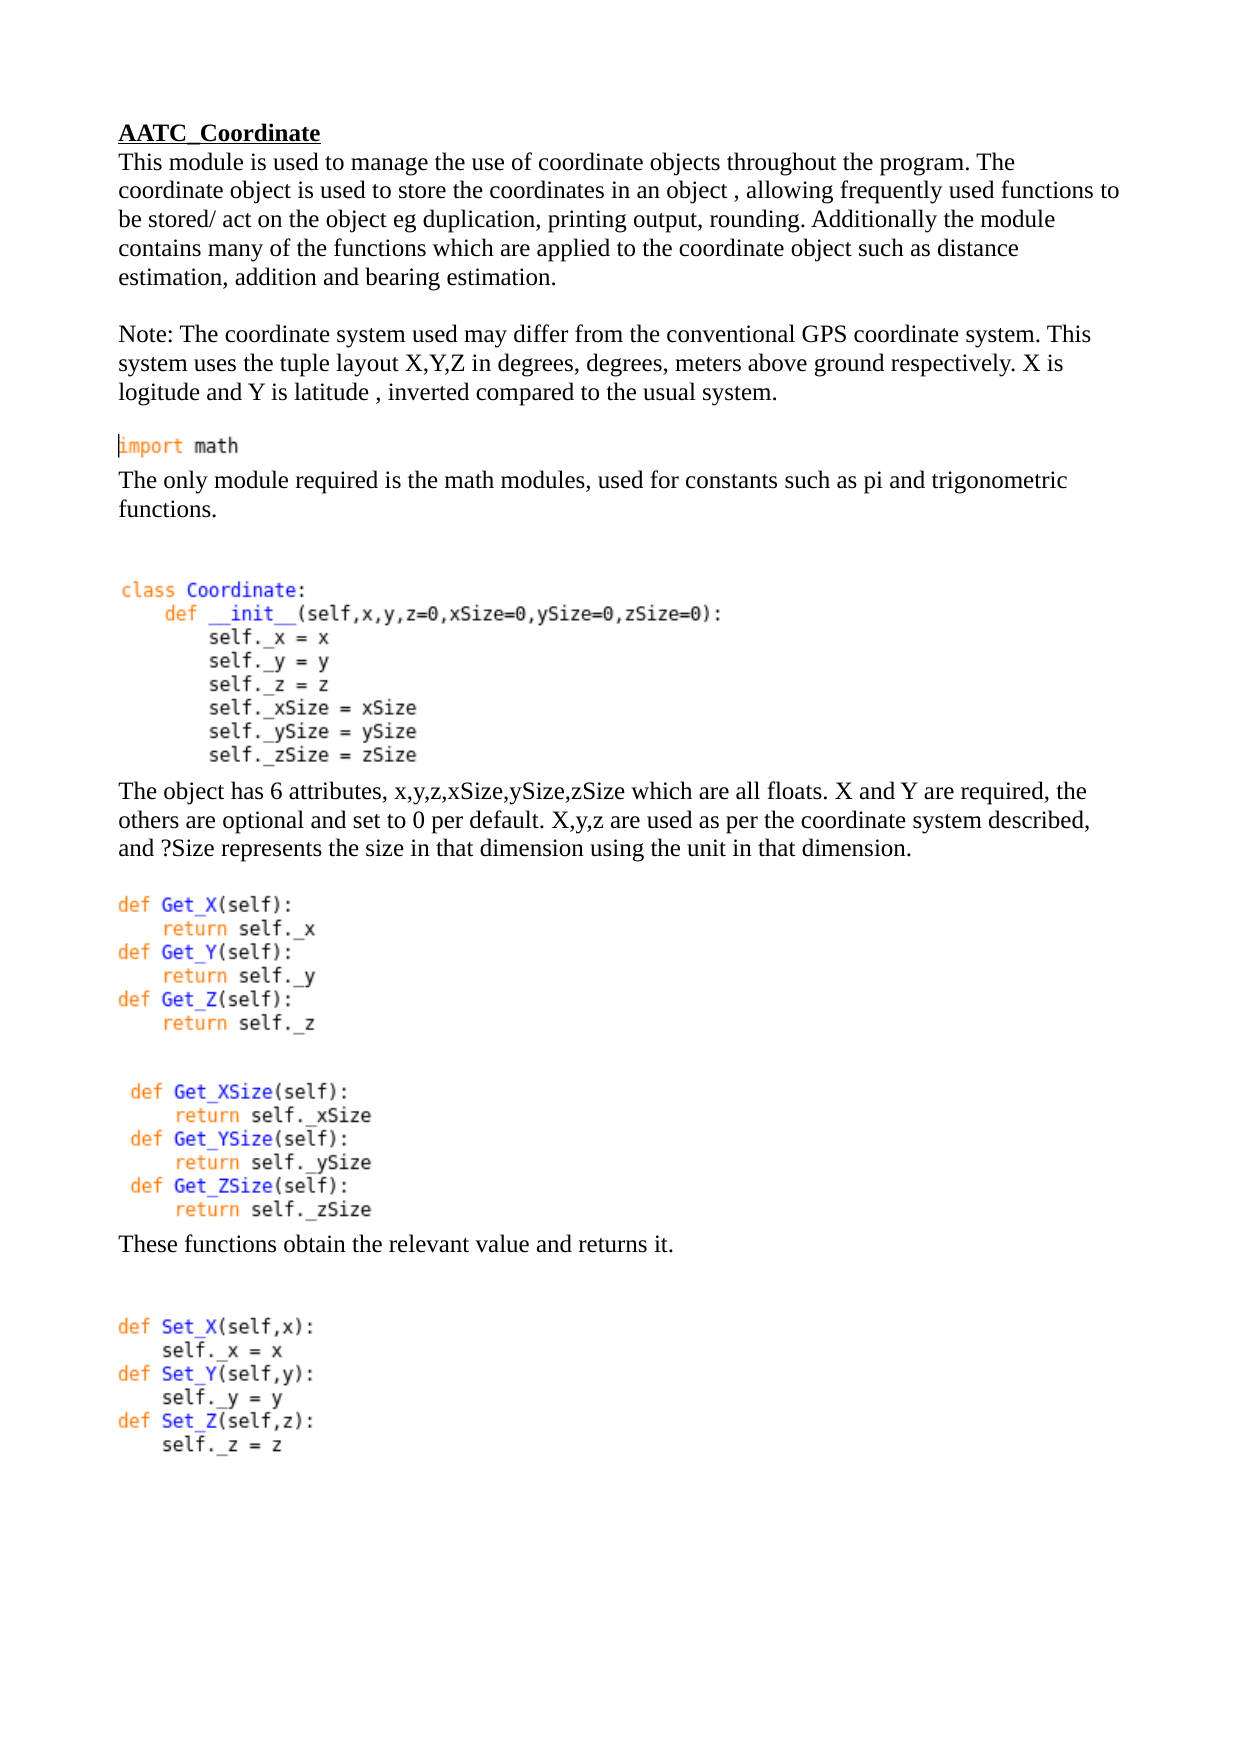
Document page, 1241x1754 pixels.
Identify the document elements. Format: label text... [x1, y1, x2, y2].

text Note: The coordinate system used may differ from the conventional GPS coordinate system. This system uses the tuple layout X,Y,Z in degrees, degrees, meters above ground respectively. X is logitude and Y is latitude , inverted compared to the usual system. [118, 319, 1122, 406]
text The object has 6 attributes, x,y,z,xSize,ySize,zSize which are all floats. X and Y are required, the others are optional and set to 0 per default. X,y,z are used as per the coordinate system described, and ?Size represents the size in that dimension using the unit in that dimension. [118, 581, 1122, 862]
text These functions obtain the relevant value and returns it. [118, 1229, 1122, 1258]
text The only module required is the math modules, used for constants such as pi and trigonometric functions. [118, 434, 1122, 523]
picture [118, 434, 245, 466]
text AATC_Coordinate [118, 118, 1122, 147]
picture [118, 1315, 317, 1461]
picture [118, 891, 328, 1049]
text This module is used to manage the use of coordinate objects throughout the program. The coordinate object is used to store the coordinates in an object , allowing frequently used functions to be stored/ act on the object eg duplication, printing output, rounding. Additionally the module contains many of the functions which are applied to the coordinate object such as distance estimation, addition and bearing estimation. [118, 147, 1122, 291]
picture [118, 580, 731, 776]
picture [118, 1077, 420, 1229]
